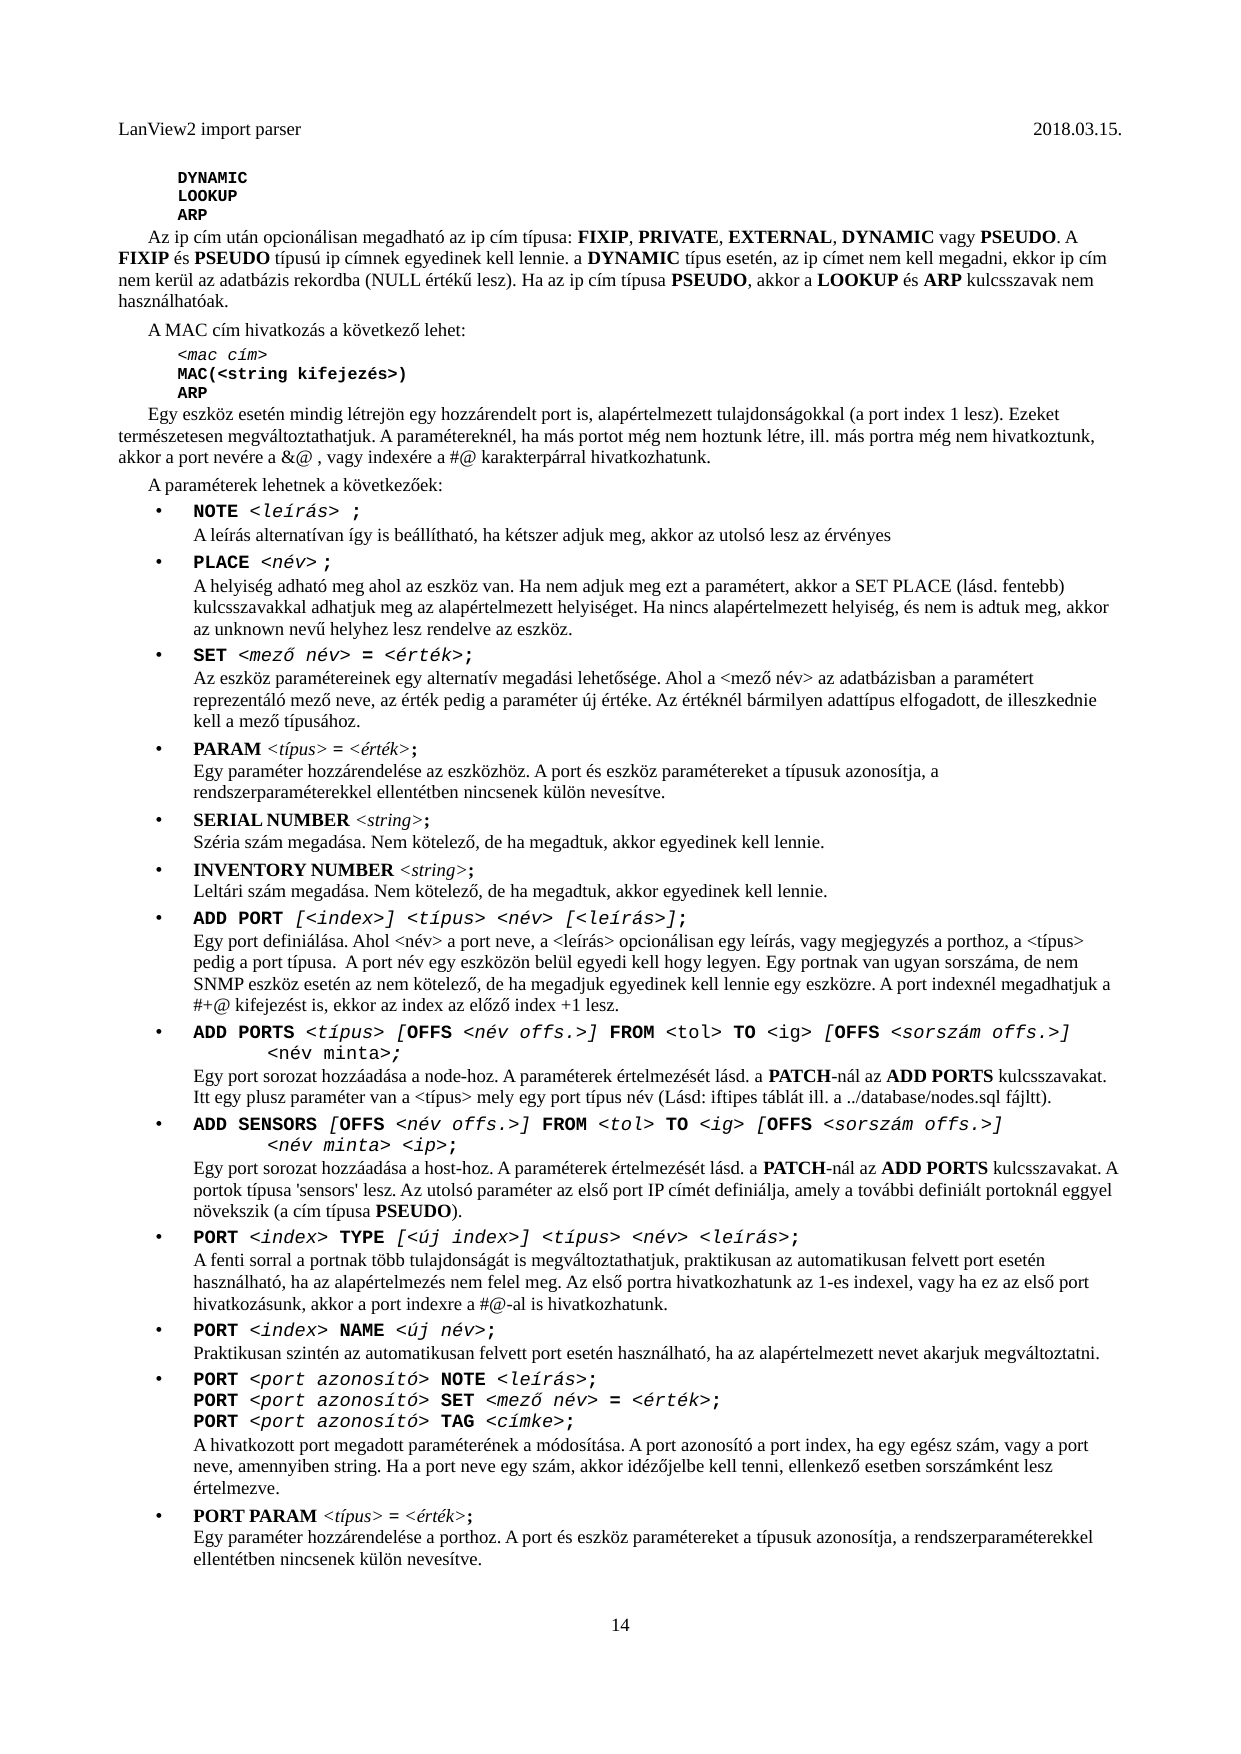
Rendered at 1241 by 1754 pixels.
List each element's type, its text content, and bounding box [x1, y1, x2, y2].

text A MAC cím hivatkozás a következő lehet: [118, 318, 1122, 340]
text A paraméterek lehetnek a következőek: [118, 474, 1122, 496]
text DYNAMIC [177, 169, 1122, 188]
text <mac cím> [177, 346, 1122, 365]
list PORT <index> TYPE [<új index>] <típus> <név> <leírás>; A fenti sorral a portnak több tulajdonságát is megváltoztathatjuk, praktikusan az automatikusan felvett port esetén használható, ha az alapértelmezés nem felel meg. Az első portra hivatkozhatunk az 1-es indexel, vagy ha ez az első port hivatkozásunk, akkor a port indexre a #@-al is hivatkozhatunk. [156, 1228, 1122, 1314]
list PORT <port azonosító> NOTE <leírás>; PORT <port azonosító> SET <mező név> = <érték>; PORT <port azonosító> TAG <címke>; A hivatkozott port megadott paraméterének a módosítása. A port azonosító a port index, ha egy egész szám, vagy a port neve, amennyiben string. Ha a port neve egy szám, akkor idézőjelbe kell tenni, ellenkező esetben sorszámként lesz értelmezve. [156, 1370, 1122, 1498]
text LOOKUP [177, 188, 1122, 207]
list ADD SENSORS [OFFS <név offs.>] FROM <tol> TO <ig> [OFFS <sorszám offs.>] <név minta> <ip>; Egy port sorozat hozzáadása a host-hoz. A paraméterek értelmezését lásd. a PATCH-nál az ADD PORTS kulcsszavakat. A portok típusa 'sensors' lesz. Az utolsó paraméter az első port IP címét definiálja, amely a további definiált portoknál eggyel növekszik (a cím típusa PSEUDO). [156, 1114, 1122, 1222]
list INVENTORY NUMBER <string>; Leltári szám megadása. Nem kötelező, de ha megadtuk, akkor egyedinek kell lennie. [156, 859, 1122, 902]
list ADD PORTS <típus> [OFFS <név offs.>] FROM <tol> TO <ig> [OFFS <sorszám offs.>] <név minta>; Egy port sorozat hozzáadása a node-hoz. A paraméterek értelmezését lásd. a PATCH-nál az ADD PORTS kulcsszavakat. Itt egy plusz paraméter van a <típus> mely egy port típus név (Lásd: iftipes táblát ill. a ../database/nodes.sql fájltt). [156, 1022, 1122, 1108]
list PLACE <név> ; A helyiség adható meg ahol az eszköz van. Ha nem adjuk meg ezt a paramétert, akkor a SET PLACE (lásd. fentebb) kulcsszavakkal adhatjuk meg az alapértelmezett helyiséget. Ha nincs alapértelmezett helyiség, és nem is adtuk meg, akkor az unknown nevű helyhez lesz rendelve az eszköz. [156, 551, 1122, 639]
list SERIAL NUMBER <string>; Széria szám megadása. Nem kötelező, de ha megadtuk, akkor egyedinek kell lennie. [156, 809, 1122, 852]
list PARAM <típus> = <érték>; Egy paraméter hozzárendelése az eszközhöz. A port és eszköz paramétereket a típusuk azonosítja, a rendszerparaméterekkel ellentétben nincsenek külön nevesítve. [156, 738, 1122, 803]
list NOTE <leírás> ; A leírás alternatívan így is beállítható, ha kétszer adjuk meg, akkor az utolsó lesz az érvényes [156, 502, 1122, 545]
text Az ip cím után opcionálisan megadható az ip cím típusa: FIXIP, PRIVATE, EXTERNAL, DYNAMIC vagy PSEUDO. A FIXIP és PSEUDO típusú ip címnek egyedinek kell lennie. a DYNAMIC típus esetén, az ip címet nem kell megadni, ekkor ip cím nem kerül az adatbázis rekordba (NULL értékű lesz). Ha az ip cím típusa PSEUDO, akkor a LOOKUP és ARP kulcsszavak nem használhatóak. [118, 226, 1122, 312]
text Egy eszköz esetén mindig létrejön egy hozzárendelt port is, alapértelmezett tulajdonságokkal (a port index 1 lesz). Ezeket természetesen megváltoztathatjuk. A paramétereknél, ha más portot még nem hoztunk létre, ill. más portra még nem hivatkoztunk, akkor a port nevére a &@ , vagy indexére a #@ karakterpárral hivatkozhatunk. [118, 403, 1122, 468]
list SET <mező név> = <érték>; Az eszköz paramétereinek egy alternatív megadási lehetősége. Ahol a <mező név> az adatbázisban a paramétert reprezentáló mező neve, az érték pedig a paraméter új értéke. Az értéknél bármilyen adattípus elfogadott, de illeszkednie kell a mező típusához. [156, 646, 1122, 732]
list PORT PARAM <típus> = <érték>; Egy paraméter hozzárendelése a porthoz. A port és eszköz paramétereket a típusuk azonosítja, a rendszerparaméterekkel ellentétben nincsenek külön nevesítve. [156, 1505, 1122, 1569]
list PORT <index> NAME <új név>; Praktikusan szintén az automatikusan felvett port esetén használható, ha az alapértelmezett nevet akarjuk megváltoztatni. [156, 1321, 1122, 1363]
text ARP [177, 384, 1122, 403]
text ARP [177, 207, 1122, 226]
text MAC(<string kifejezés>) [177, 365, 1122, 384]
list ADD PORT [<index>] <típus> <név> [<leírás>]; Egy port definiálása. Ahol <név> a port neve, a <leírás> opcionálisan egy leírás, vagy megjegyzés a porthoz, a <típus> pedig a port típusa. A port név egy eszközön belül egyedi kell hogy legyen. Egy portnak van ugyan sorszáma, de nem SNMP eszköz esetén az nem kötelező, de ha megadjuk egyedinek kell lennie egy eszközre. A port indexnél megadhatjuk a #+@ kifejezést is, ekkor az index az előző index +1 lesz. [156, 908, 1122, 1016]
